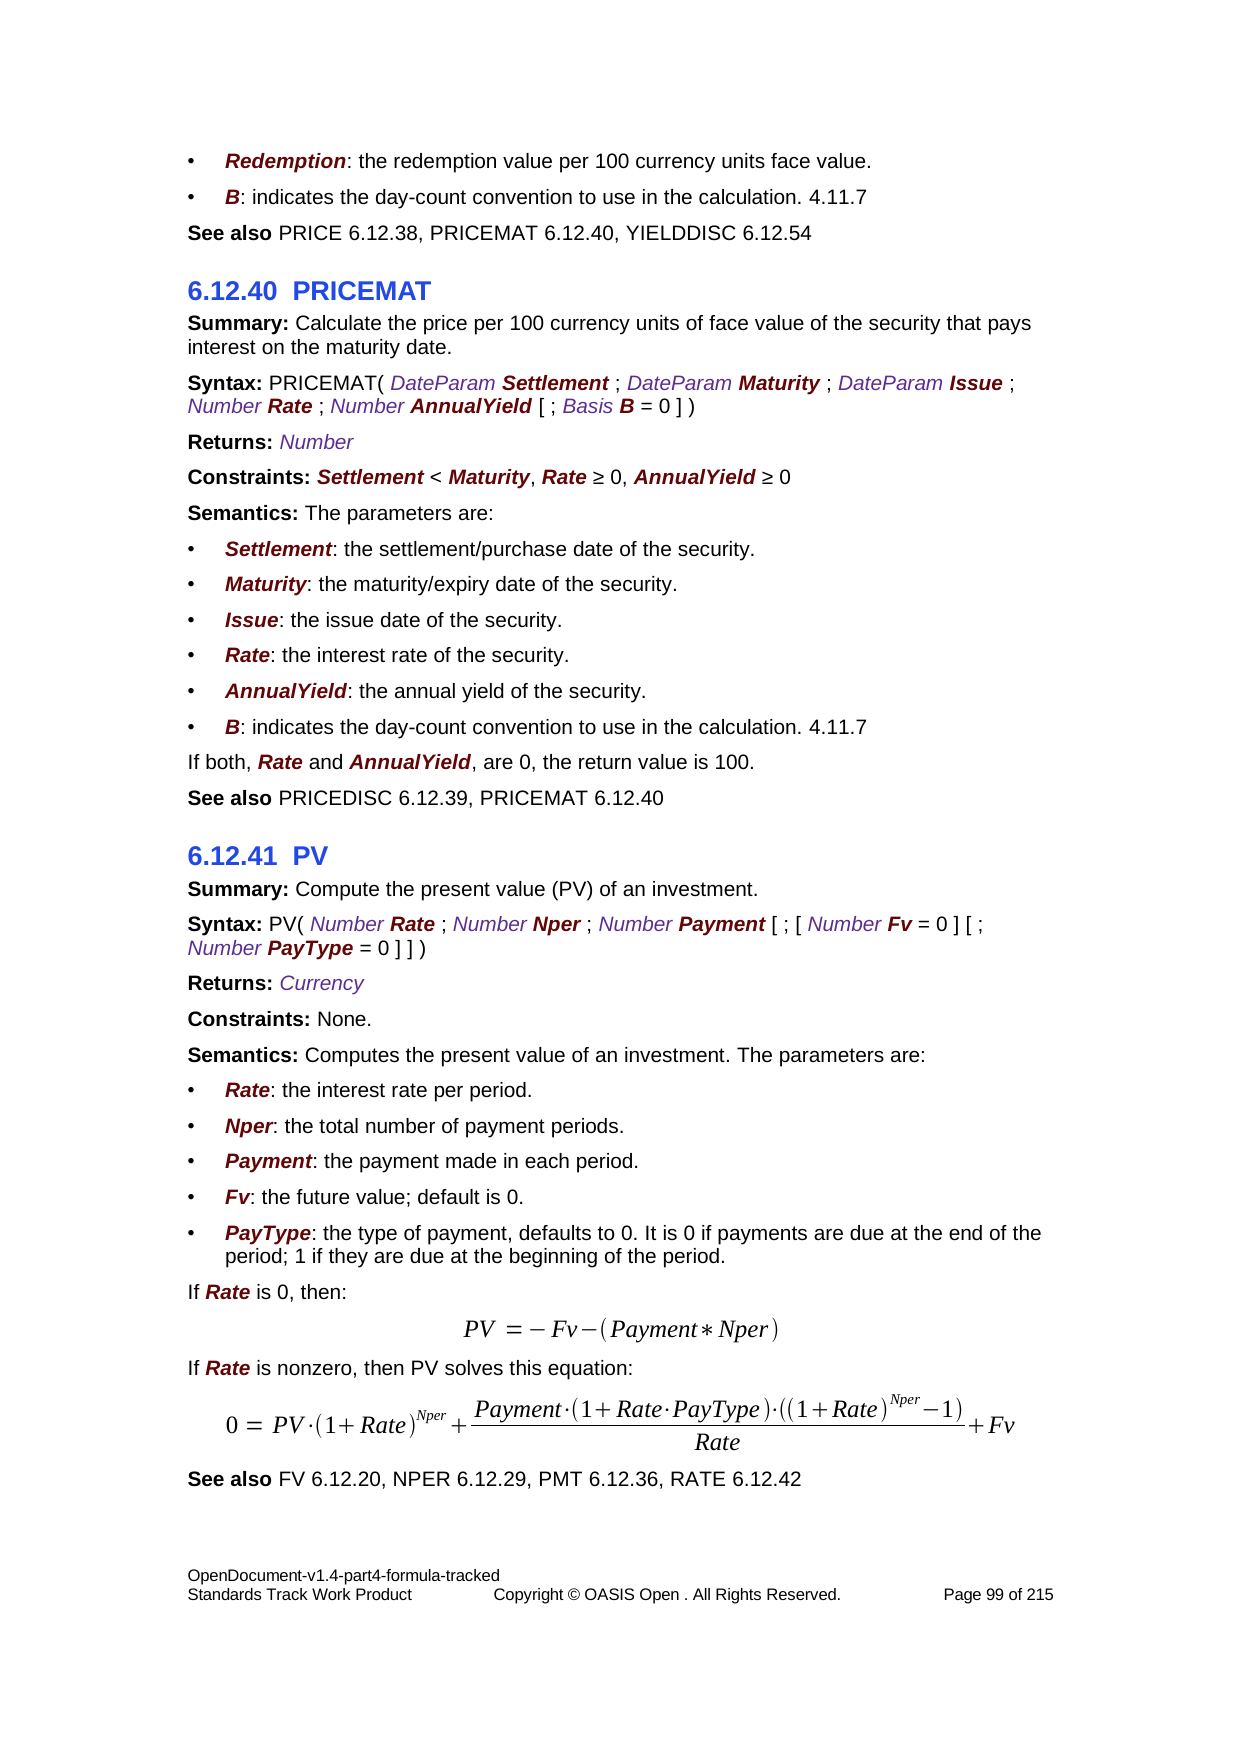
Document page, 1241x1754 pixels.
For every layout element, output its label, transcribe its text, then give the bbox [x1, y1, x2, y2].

list Maturity: the maturity/expiry date of the security. [187, 573, 1053, 596]
text Syntax: PV( Number Rate ; Number Nper ; Number Payment [ ; [ Number Fv = 0 ] [ ; Number PayType = 0 ] ] ) [187, 913, 1053, 960]
subtitle PV [187, 841, 1053, 871]
text Syntax: PRICEMAT( DateParam Settlement ; DateParam Maturity ; DateParam Issue ; Number Rate ; Number AnnualYield [ ; Basis B = 0 ] ) [187, 371, 1053, 418]
text Constraints: Settlement < Maturity, Rate ≥ 0, AnnualYield ≥ 0 [187, 466, 1053, 489]
text See also FV 6.12.20, NPER 6.12.29, PMT 6.12.36, RATE 6.12.42 [187, 1468, 1053, 1491]
list AnnualYield: the annual yield of the security. [187, 679, 1053, 703]
list Fv: the future value; default is 0. [187, 1186, 1053, 1209]
list B: indicates the day-count convention to use in the calculation. 4.11.7 [187, 186, 1053, 209]
text If Rate is nonzero, then PV solves this equation: [187, 1357, 1053, 1380]
text If Rate is 0, then: [187, 1280, 1053, 1304]
text See also PRICEDISC 6.12.39, PRICEMAT 6.12.40 [187, 786, 1053, 810]
list If both, Rate and AnnualYield, are 0, the return value is 100. [187, 751, 1053, 774]
text Semantics: The parameters are: [187, 501, 1053, 525]
list Settlement: the settlement/purchase date of the security. [187, 537, 1053, 561]
list Payment: the payment made in each period. [187, 1150, 1053, 1173]
text Semantics: Computes the present value of an investment. The parameters are: [187, 1043, 1053, 1067]
list PayType: the type of payment, defaults to 0. It is 0 if payments are due at the end of the period; 1 if they are due at the beginning of the period. [187, 1221, 1053, 1268]
list Rate: the interest rate per period. [187, 1079, 1053, 1102]
list Redemption: the redemption value per 100 currency units face value. [187, 150, 1053, 173]
list Nper: the total number of payment periods. [187, 1114, 1053, 1138]
text See also PRICE 6.12.38, PRICEMAT 6.12.40, YIELDDISC 6.12.54 [187, 221, 1053, 245]
text Constraints: None. [187, 1007, 1053, 1031]
list B: indicates the day-count convention to use in the calculation. 4.11.7 [187, 715, 1053, 739]
list Issue: the issue date of the security. [187, 608, 1053, 632]
text Returns: Number [187, 430, 1053, 454]
text Returns: Currency [187, 972, 1053, 995]
text Summary: Compute the present value (PV) of an investment. [187, 877, 1053, 901]
subtitle PRICEMAT [187, 276, 1053, 306]
text Summary: Calculate the price per 100 currency units of face value of the security that pays interest on the maturity date. [187, 312, 1053, 359]
list Rate: the interest rate of the security. [187, 644, 1053, 667]
